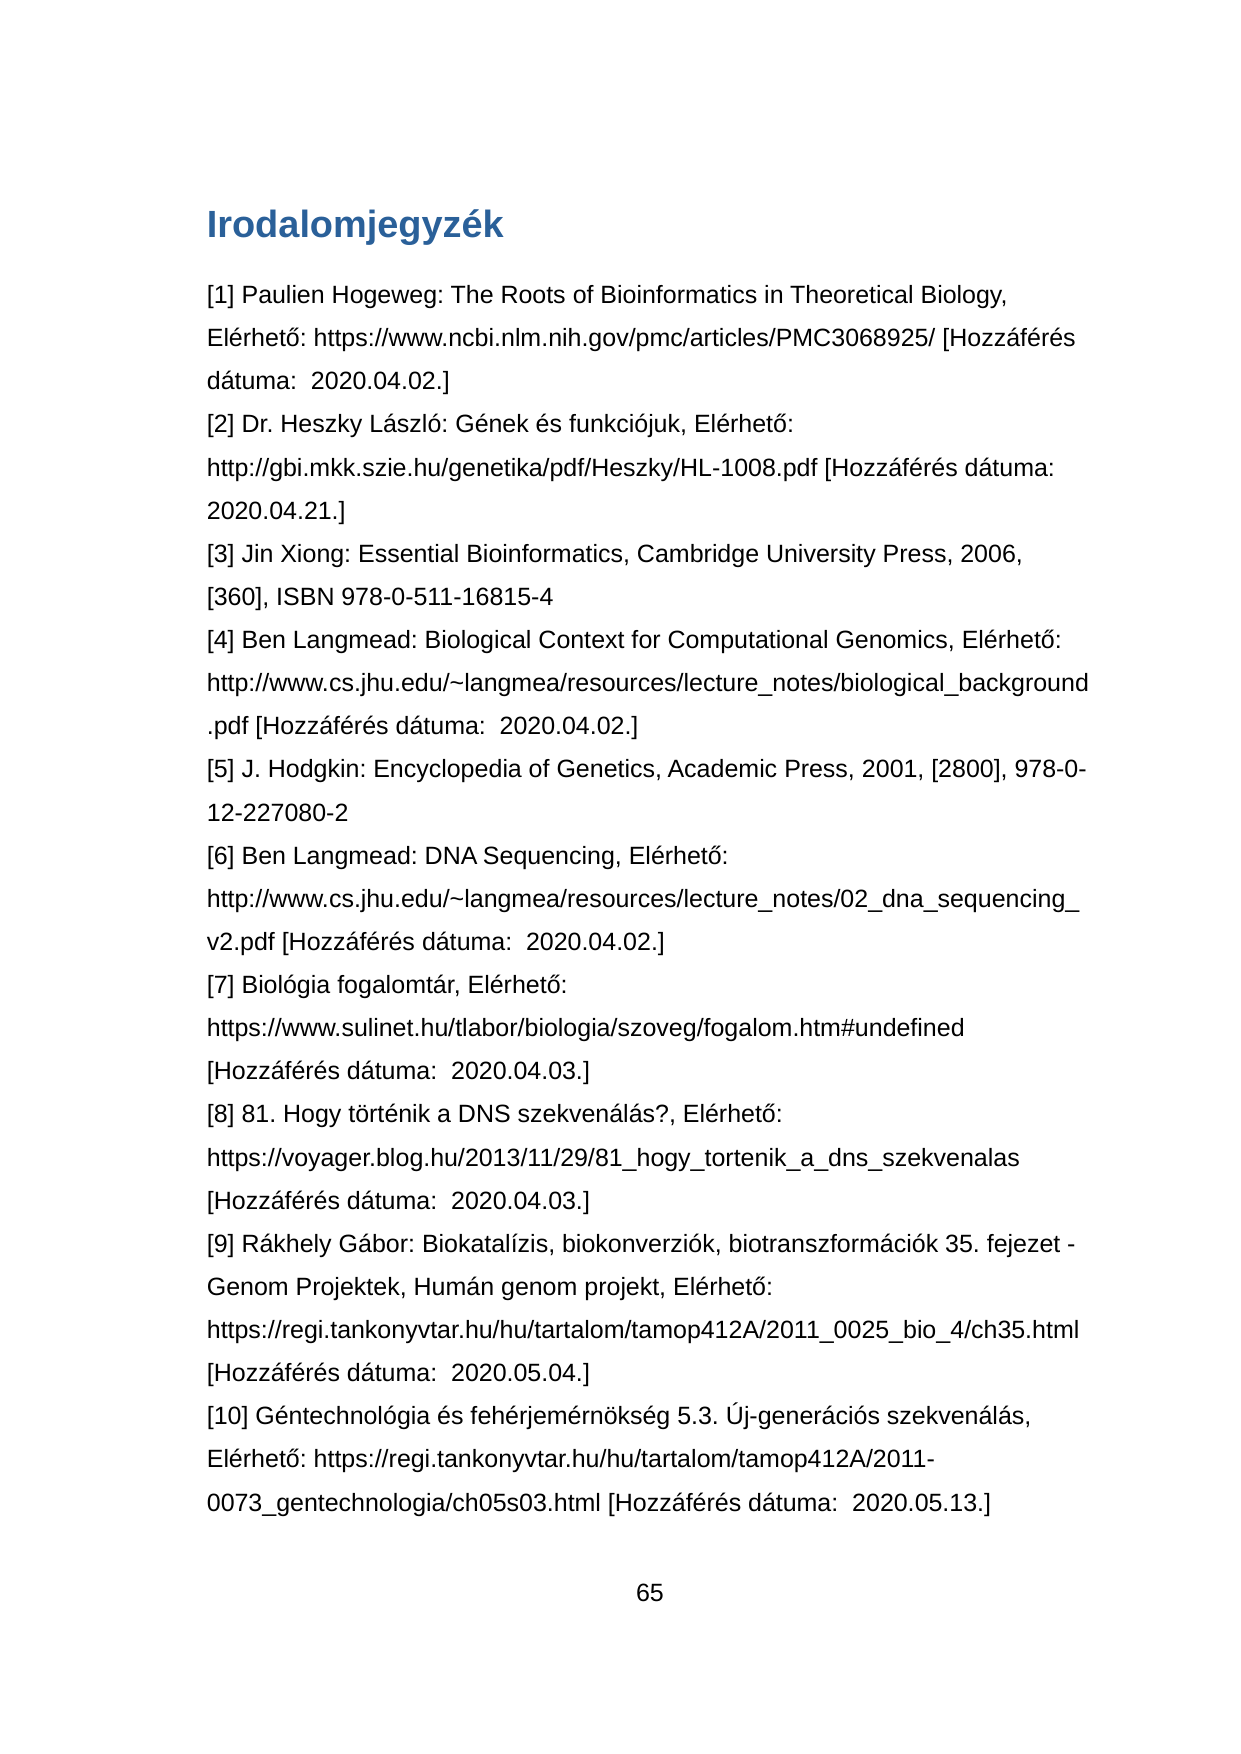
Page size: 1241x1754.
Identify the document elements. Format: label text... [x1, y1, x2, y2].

text [8] 81. Hogy történik a DNS szekvenálás?, Elérhető: https://voyager.blog.hu/2013/11/29/81_hogy_tortenik_a_dns_szekvenalas [Hozzáférés dátuma: 2020.04.03.] [207, 1099, 1093, 1214]
text [10] Géntechnológia és fehérjemérnökség 5.3. Új-generációs szekvenálás, Elérhető: https://regi.tankonyvtar.hu/hu/tartalom/tamop412A/2011-0073_gentechnologia/ch05s03.html [Hozzáférés dátuma: 2020.05.13.] [207, 1401, 1093, 1516]
subtitle Irodalomjegyzék [207, 202, 1093, 246]
text [5] J. Hodgkin: Encyclopedia of Genetics, Academic Press, 2001, [2800], 978-0-12-227080-2 [207, 754, 1093, 826]
text [3] Jin Xiong: Essential Bioinformatics, Cambridge University Press, 2006, [360], ISBN 978-0-511-16815-4 [207, 539, 1093, 611]
text [7] Biológia fogalomtár, Elérhető: https://www.sulinet.hu/tlabor/biologia/szoveg/fogalom.htm#undefined [Hozzáférés dátuma: 2020.04.03.] [207, 970, 1093, 1085]
text [2] Dr. Heszky László: Gének és funkciójuk, Elérhető: http://gbi.mkk.szie.hu/genetika/pdf/Heszky/HL-1008.pdf [Hozzáférés dátuma: 2020.04.21.] [207, 409, 1093, 524]
text [4] Ben Langmead: Biological Context for Computational Genomics, Elérhető: http://www.cs.jhu.edu/~langmea/resources/lecture_notes/biological_background.pdf [Hozzáférés dátuma: 2020.04.02.] [207, 625, 1093, 740]
text [9] Rákhely Gábor: Biokatalízis, biokonverziók, biotranszformációk 35. fejezet - Genom Projektek, Humán genom projekt, Elérhető: https://regi.tankonyvtar.hu/hu/tartalom/tamop412A/2011_0025_bio_4/ch35.html [Hozzáférés dátuma: 2020.05.04.] [207, 1229, 1093, 1387]
text [6] Ben Langmead: DNA Sequencing, Elérhető: http://www.cs.jhu.edu/~langmea/resources/lecture_notes/02_dna_sequencing_v2.pdf [Hozzáférés dátuma: 2020.04.02.] [207, 841, 1093, 956]
text [1] Paulien Hogeweg: The Roots of Bioinformatics in Theoretical Biology, Elérhető: https://www.ncbi.nlm.nih.gov/pmc/articles/PMC3068925/ [Hozzáférés dátuma: 2020.04.02.] [207, 280, 1093, 395]
